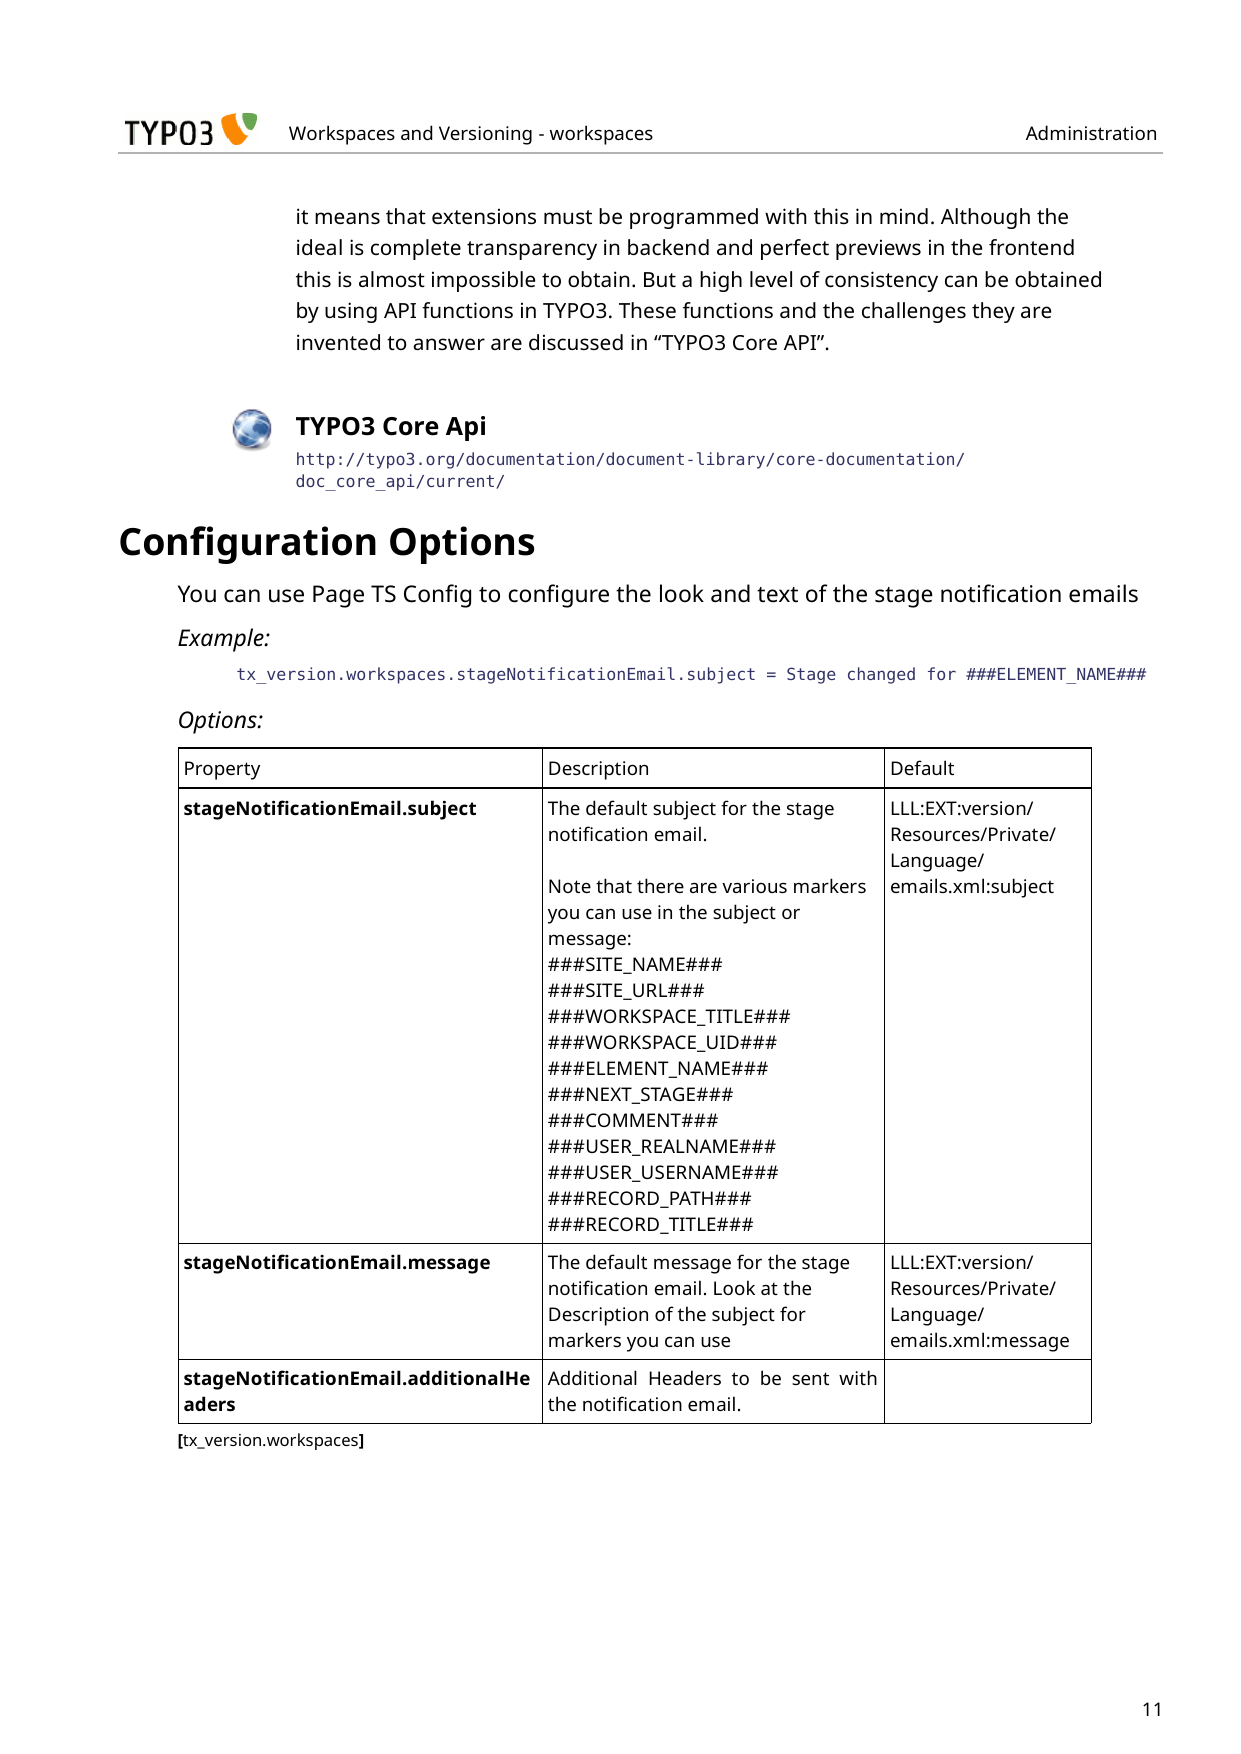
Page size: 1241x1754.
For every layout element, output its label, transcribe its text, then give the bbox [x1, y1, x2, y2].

subtitle Configuration Options [118, 515, 1163, 566]
title TYPO3 Core Api [295, 409, 1104, 443]
table_cell stageNotificationEmail.subject [179, 789, 542, 1243]
picture [124, 112, 260, 145]
table_cell stageNotificationEmail.additionalHeaders [179, 1360, 542, 1423]
table_cell LLL:EXT:version/Resources/Private/Language/emails.xml:message [885, 1244, 1091, 1359]
table_header Default [885, 749, 1091, 787]
table_cell The default subject for the stage notification email. Note that there are various markers you can use in the subject or message: ###SITE_NAME### ###SITE_URL### ###WORKSPACE_TITLE### ###WORKSPACE_UID### ###ELEMENT_NAME### ###NEXT_STAGE### ###COMMENT### ###USER_REALNAME### ###USER_USERNAME### ###RECORD_PATH### ###RECORD_TITLE### [543, 789, 884, 1243]
picture [229, 407, 274, 452]
table_header Description [543, 749, 884, 787]
table_cell The default message for the stage notification email. Look at the Description of the subject for markers you can use [543, 1244, 884, 1359]
table_header Property [179, 749, 542, 787]
table_cell Additional Headers to be sent with the notification email. [543, 1360, 884, 1423]
text Options: [177, 704, 1163, 735]
text You can use Page TS Config to configure the look and text of the stage notification emails [177, 578, 1163, 609]
text Example: [177, 621, 1163, 652]
text http://typo3.org/documentation/document-library/core-documentation/doc_core_api/current/ [295, 450, 1104, 492]
text [tx_version.workspaces] [177, 1428, 1163, 1451]
table_cell LLL:EXT:version/Resources/Private/Language/emails.xml:subject [885, 789, 1091, 1243]
text it means that extensions must be programmed with this in mind. Although the ideal is complete transparency in backend and perfect previews in the frontend this is almost impossible to obtain. But a high level of consistency can be obtained by using API functions in TYPO3. These functions and the challenges they are invented to answer are discussed in “TYPO3 Core API”. [295, 202, 1104, 356]
table_cell stageNotificationEmail.message [179, 1244, 542, 1359]
table_cell [885, 1360, 1091, 1423]
text tx_version.workspaces.stageNotificationEmail.subject = Stage changed for ###ELEMENT_NAME### [236, 665, 1163, 684]
